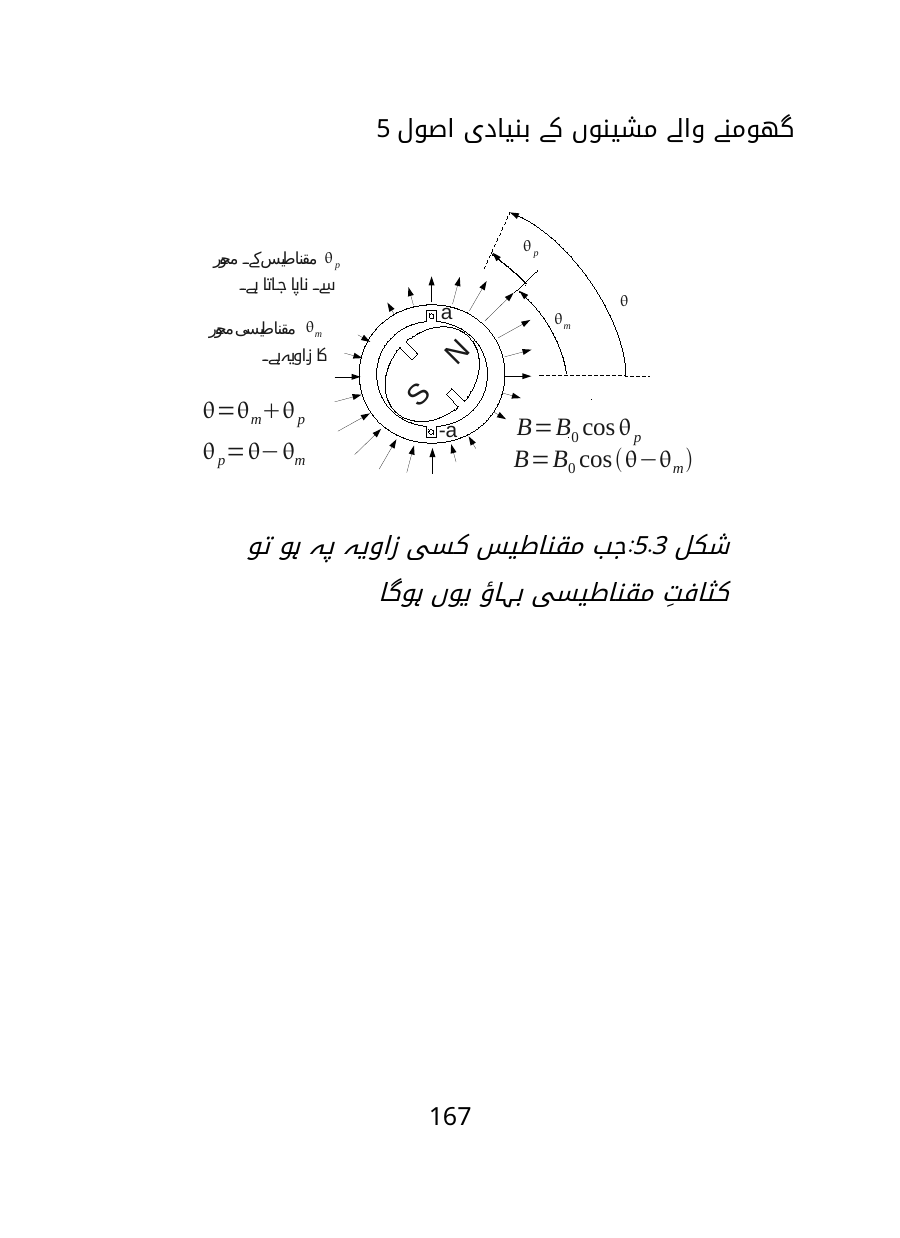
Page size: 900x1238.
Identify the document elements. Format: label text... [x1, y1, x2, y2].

text شکل 5.3:جب مقناطیس کسی زاویہ پہ ہو تو کثافتِ مقناطیسی بہاؤ یوں ہوگا [169, 195, 729, 617]
